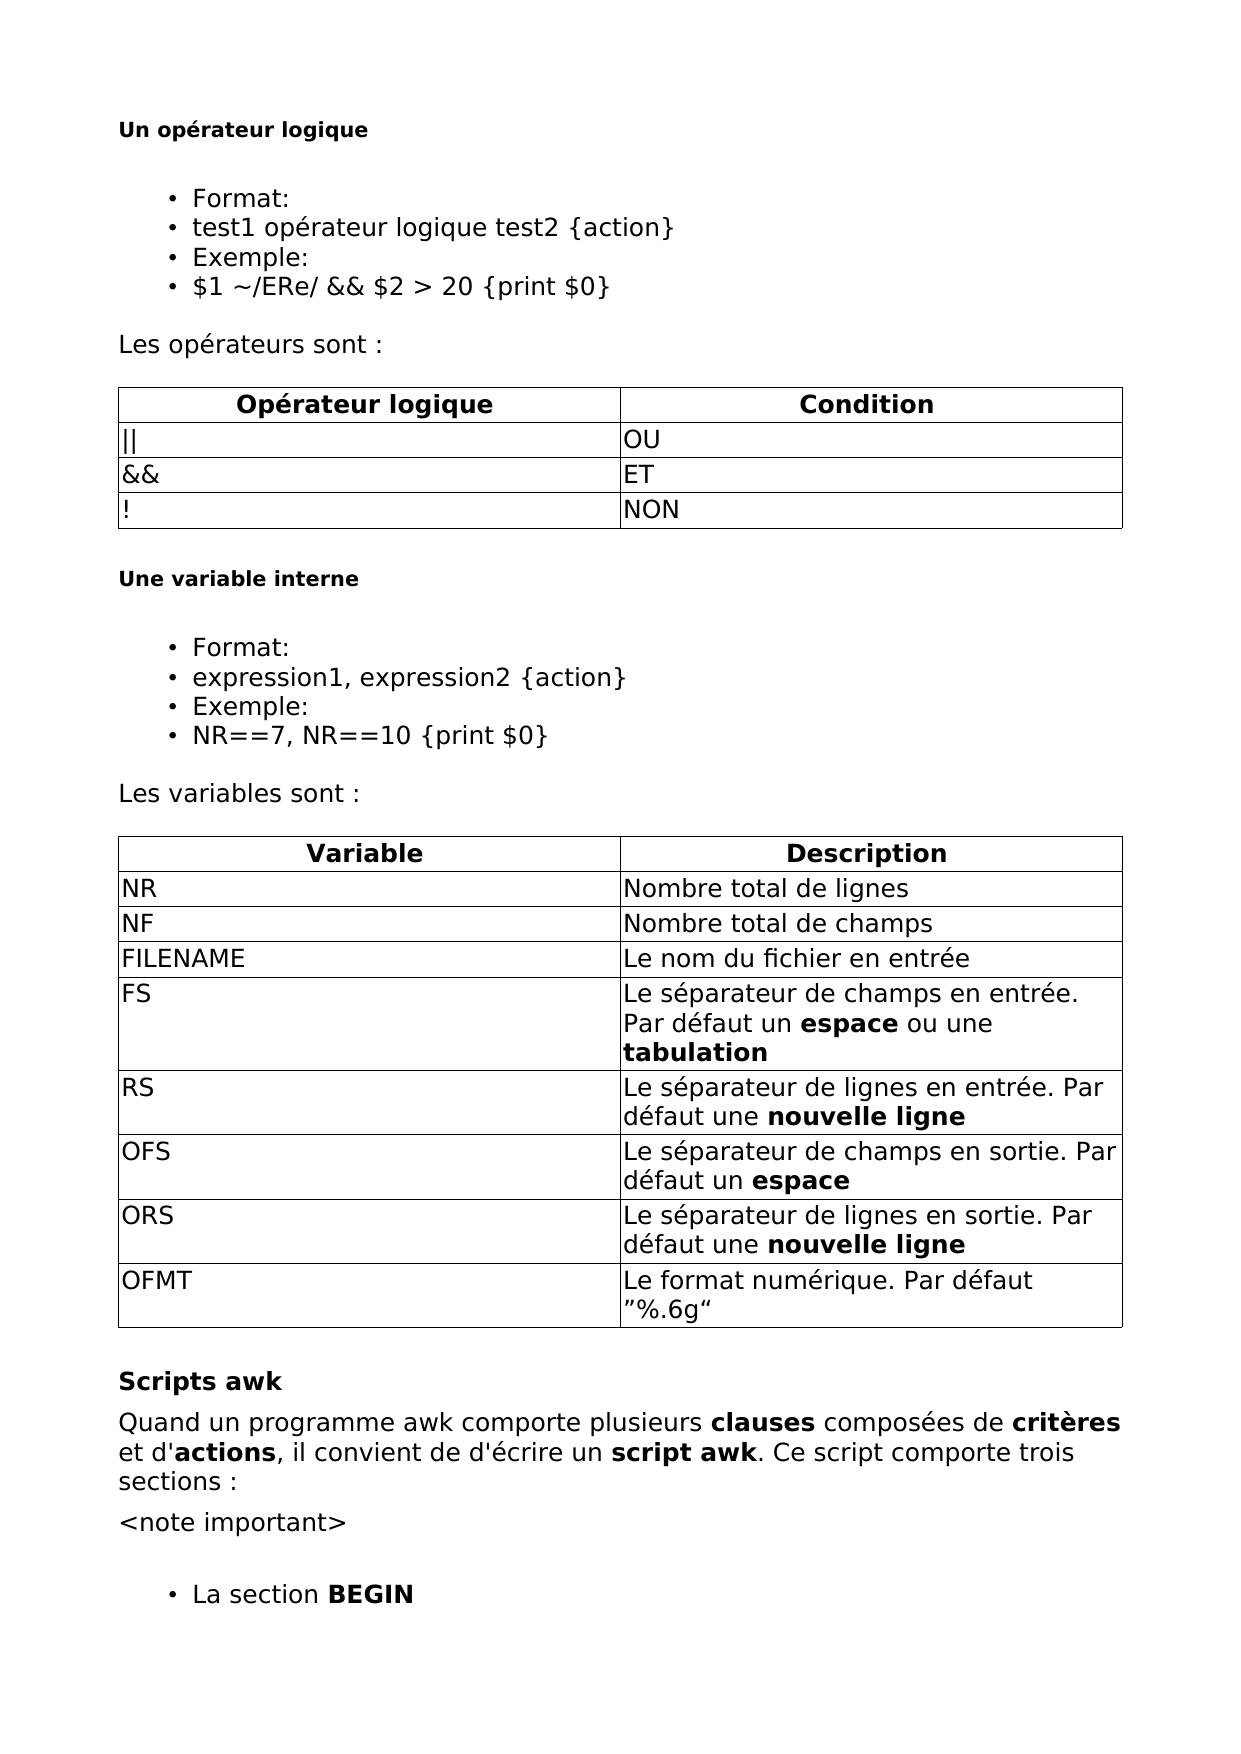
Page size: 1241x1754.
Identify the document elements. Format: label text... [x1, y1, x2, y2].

table_cell NON [621, 493, 1122, 527]
text Quand un programme awk comporte plusieurs clauses composées de critères et d'actions, il convient de d'écrire un script awk. Ce script comporte trois sections : [118, 1409, 1122, 1496]
table_cell Le format numérique. Par défaut ”%.6g“ [621, 1264, 1122, 1327]
list expression1, expression2 {action} [177, 663, 1122, 692]
table_cell ORS [119, 1200, 620, 1263]
list test1 opérateur logique test2 {action} [177, 213, 1122, 243]
table_cell ! [119, 493, 620, 527]
table_header Condition [621, 388, 1122, 422]
subtitle Un opérateur logique [118, 118, 1122, 142]
subtitle Scripts awk [118, 1367, 1122, 1396]
table_cell || [119, 423, 620, 457]
table_cell FILENAME [119, 942, 620, 977]
table_cell Le séparateur de lignes en sortie. Par défaut une nouvelle ligne [621, 1200, 1122, 1263]
table_cell RS [119, 1071, 620, 1134]
subtitle Une variable interne [118, 567, 1122, 592]
table_cell Nombre total de champs [621, 907, 1122, 941]
list Format: [177, 633, 1122, 663]
table_cell Nombre total de lignes [621, 872, 1122, 906]
list Exemple: [177, 243, 1122, 272]
table_cell Le séparateur de champs en sortie. Par défaut un espace [621, 1135, 1122, 1198]
table_header Description [621, 837, 1122, 871]
table_cell Le nom du fichier en entrée [621, 942, 1122, 977]
table_cell ET [621, 458, 1122, 492]
table_cell Le séparateur de lignes en entrée. Par défaut une nouvelle ligne [621, 1071, 1122, 1134]
list Format: [177, 184, 1122, 213]
text Les opérateurs sont : [118, 331, 1122, 360]
table_cell OFS [119, 1135, 620, 1198]
text <note important> [118, 1509, 1122, 1538]
table_header Variable [119, 837, 620, 871]
list La section BEGIN [177, 1580, 1122, 1609]
list Exemple: [177, 692, 1122, 721]
list $1 ~/ERe/ && $2 > 20 {print $0} [177, 272, 1122, 301]
table_cell NR [119, 872, 620, 906]
table_cell FS [119, 978, 620, 1070]
table_cell && [119, 458, 620, 492]
text Les variables sont : [118, 780, 1122, 809]
table_cell OFMT [119, 1264, 620, 1327]
list NR==7, NR==10 {print $0} [177, 721, 1122, 750]
table_cell NF [119, 907, 620, 941]
table_cell OU [621, 423, 1122, 457]
table_cell Le séparateur de champs en entrée. Par défaut un espace ou une tabulation [621, 978, 1122, 1070]
table_header Opérateur logique [119, 388, 620, 422]
